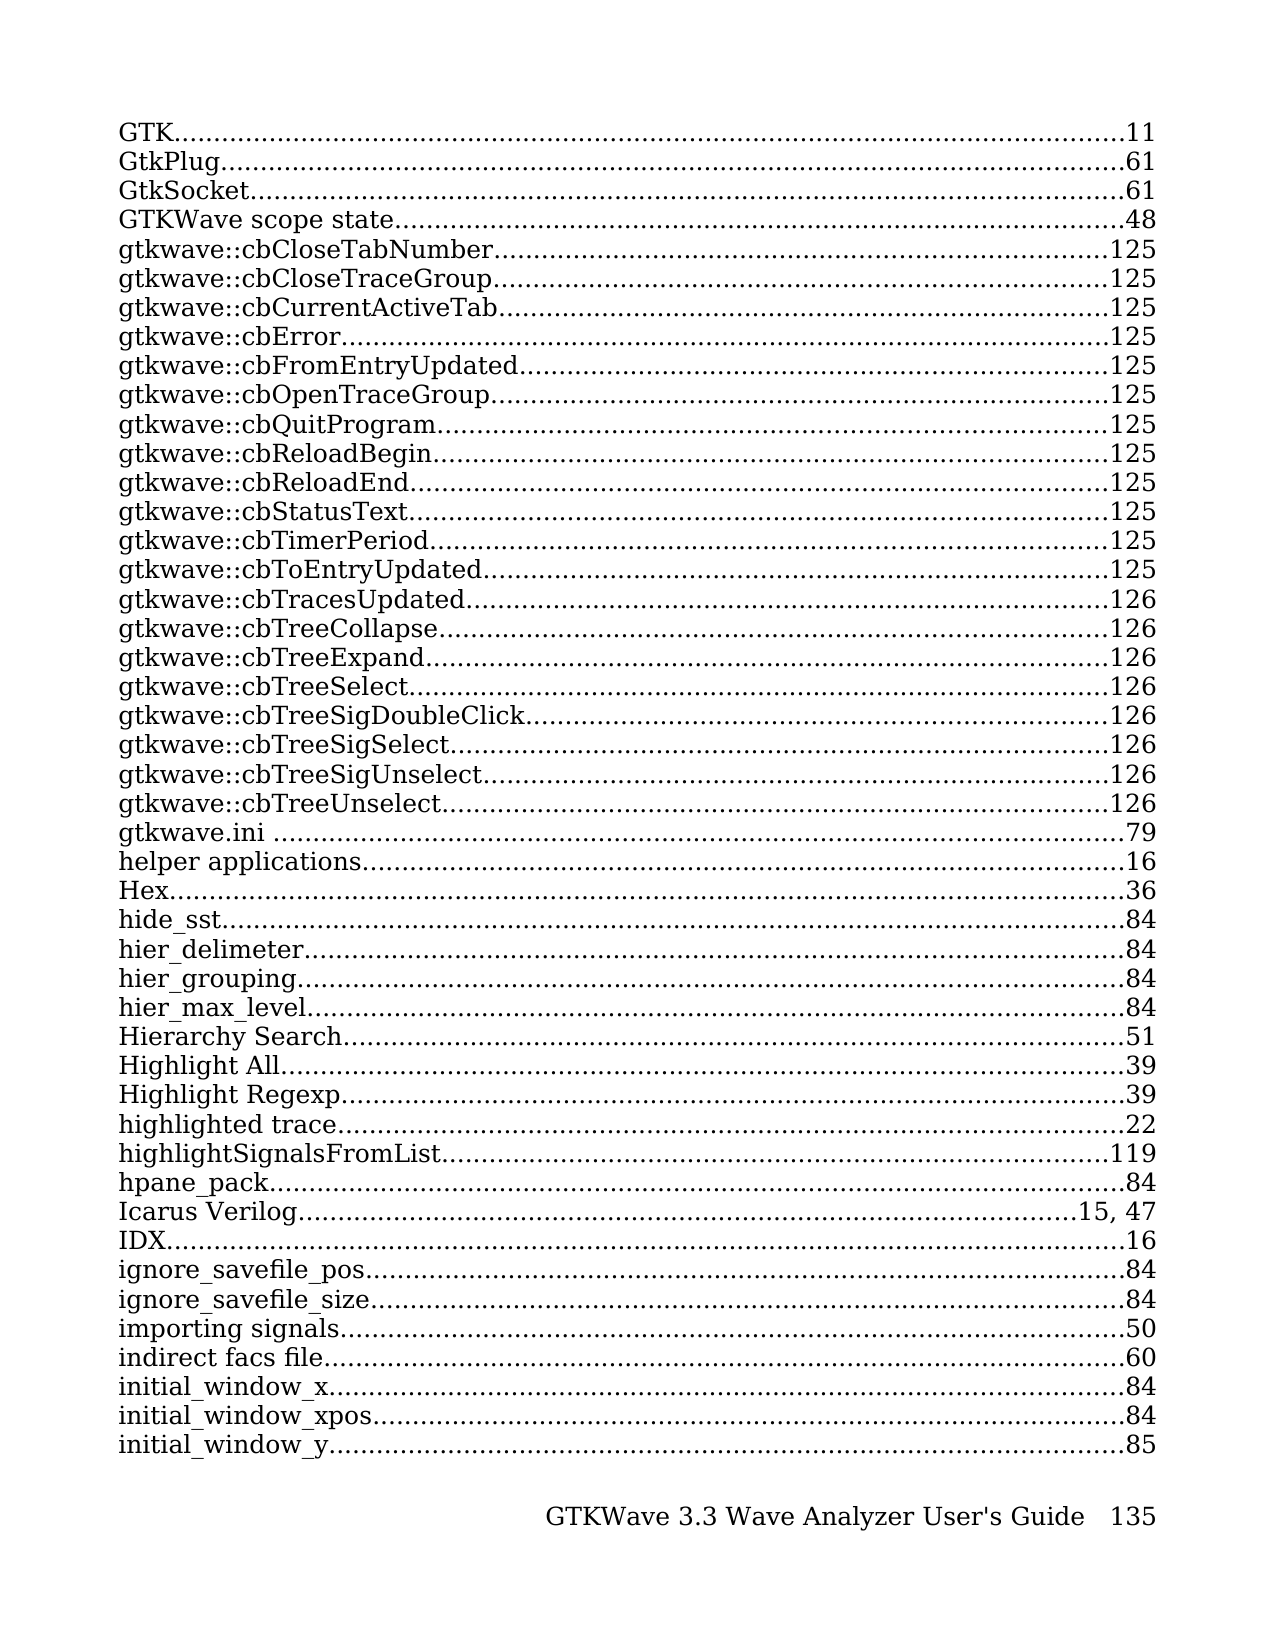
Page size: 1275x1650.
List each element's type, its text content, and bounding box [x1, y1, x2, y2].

text gtkwave::cbCloseTabNumber 125 [118, 235, 1157, 264]
text Highlight All 39 [118, 1051, 1157, 1081]
text Icarus Verilog 15, 47 [118, 1197, 1157, 1226]
text Hierarchy Search 51 [118, 1022, 1157, 1051]
text gtkwave::cbTreeSigUnselect 126 [118, 760, 1157, 789]
text gtkwave::cbReloadBegin 125 [118, 439, 1157, 468]
text gtkwave.ini 79 [118, 818, 1157, 847]
text GTK 11 [118, 118, 1157, 147]
text hier_grouping 84 [118, 964, 1157, 993]
text gtkwave::cbError 125 [118, 322, 1157, 351]
text hier_max_level 84 [118, 993, 1157, 1022]
text gtkwave::cbTreeSigSelect 126 [118, 731, 1157, 760]
text initial_window_y 85 [118, 1431, 1157, 1460]
text GTKWave scope state 48 [118, 206, 1157, 235]
text hide_sst 84 [118, 906, 1157, 935]
text GtkSocket 61 [118, 176, 1157, 206]
text indirect facs file 60 [118, 1343, 1157, 1372]
text gtkwave::cbTreeCollapse 126 [118, 614, 1157, 643]
text gtkwave::cbTreeSelect 126 [118, 672, 1157, 701]
text ignore_savefile_size 84 [118, 1285, 1157, 1314]
text gtkwave::cbReloadEnd 125 [118, 468, 1157, 497]
text gtkwave::cbFromEntryUpdated 125 [118, 351, 1157, 381]
text gtkwave::cbQuitProgram 125 [118, 410, 1157, 439]
text highlightSignalsFromList 119 [118, 1139, 1157, 1168]
text gtkwave::cbStatusText 125 [118, 497, 1157, 526]
text highlighted trace 22 [118, 1110, 1157, 1139]
text initial_window_xpos 84 [118, 1401, 1157, 1431]
text GtkPlug 61 [118, 147, 1157, 176]
text IDX 16 [118, 1226, 1157, 1256]
text gtkwave::cbTreeSigDoubleClick 126 [118, 701, 1157, 731]
text gtkwave::cbCloseTraceGroup 125 [118, 264, 1157, 293]
text gtkwave::cbOpenTraceGroup 125 [118, 381, 1157, 410]
text gtkwave::cbTreeUnselect 126 [118, 789, 1157, 818]
text gtkwave::cbCurrentActiveTab 125 [118, 293, 1157, 322]
text ignore_savefile_pos 84 [118, 1256, 1157, 1285]
text gtkwave::cbTimerPeriod 125 [118, 526, 1157, 556]
text gtkwave::cbTracesUpdated 126 [118, 585, 1157, 614]
text Hex 36 [118, 876, 1157, 906]
text helper applications 16 [118, 847, 1157, 876]
text hpane_pack 84 [118, 1168, 1157, 1197]
text gtkwave::cbTreeExpand 126 [118, 643, 1157, 672]
text hier_delimeter 84 [118, 935, 1157, 964]
text initial_window_x 84 [118, 1372, 1157, 1401]
text Highlight Regexp 39 [118, 1081, 1157, 1110]
text gtkwave::cbToEntryUpdated 125 [118, 556, 1157, 585]
text importing signals 50 [118, 1314, 1157, 1343]
